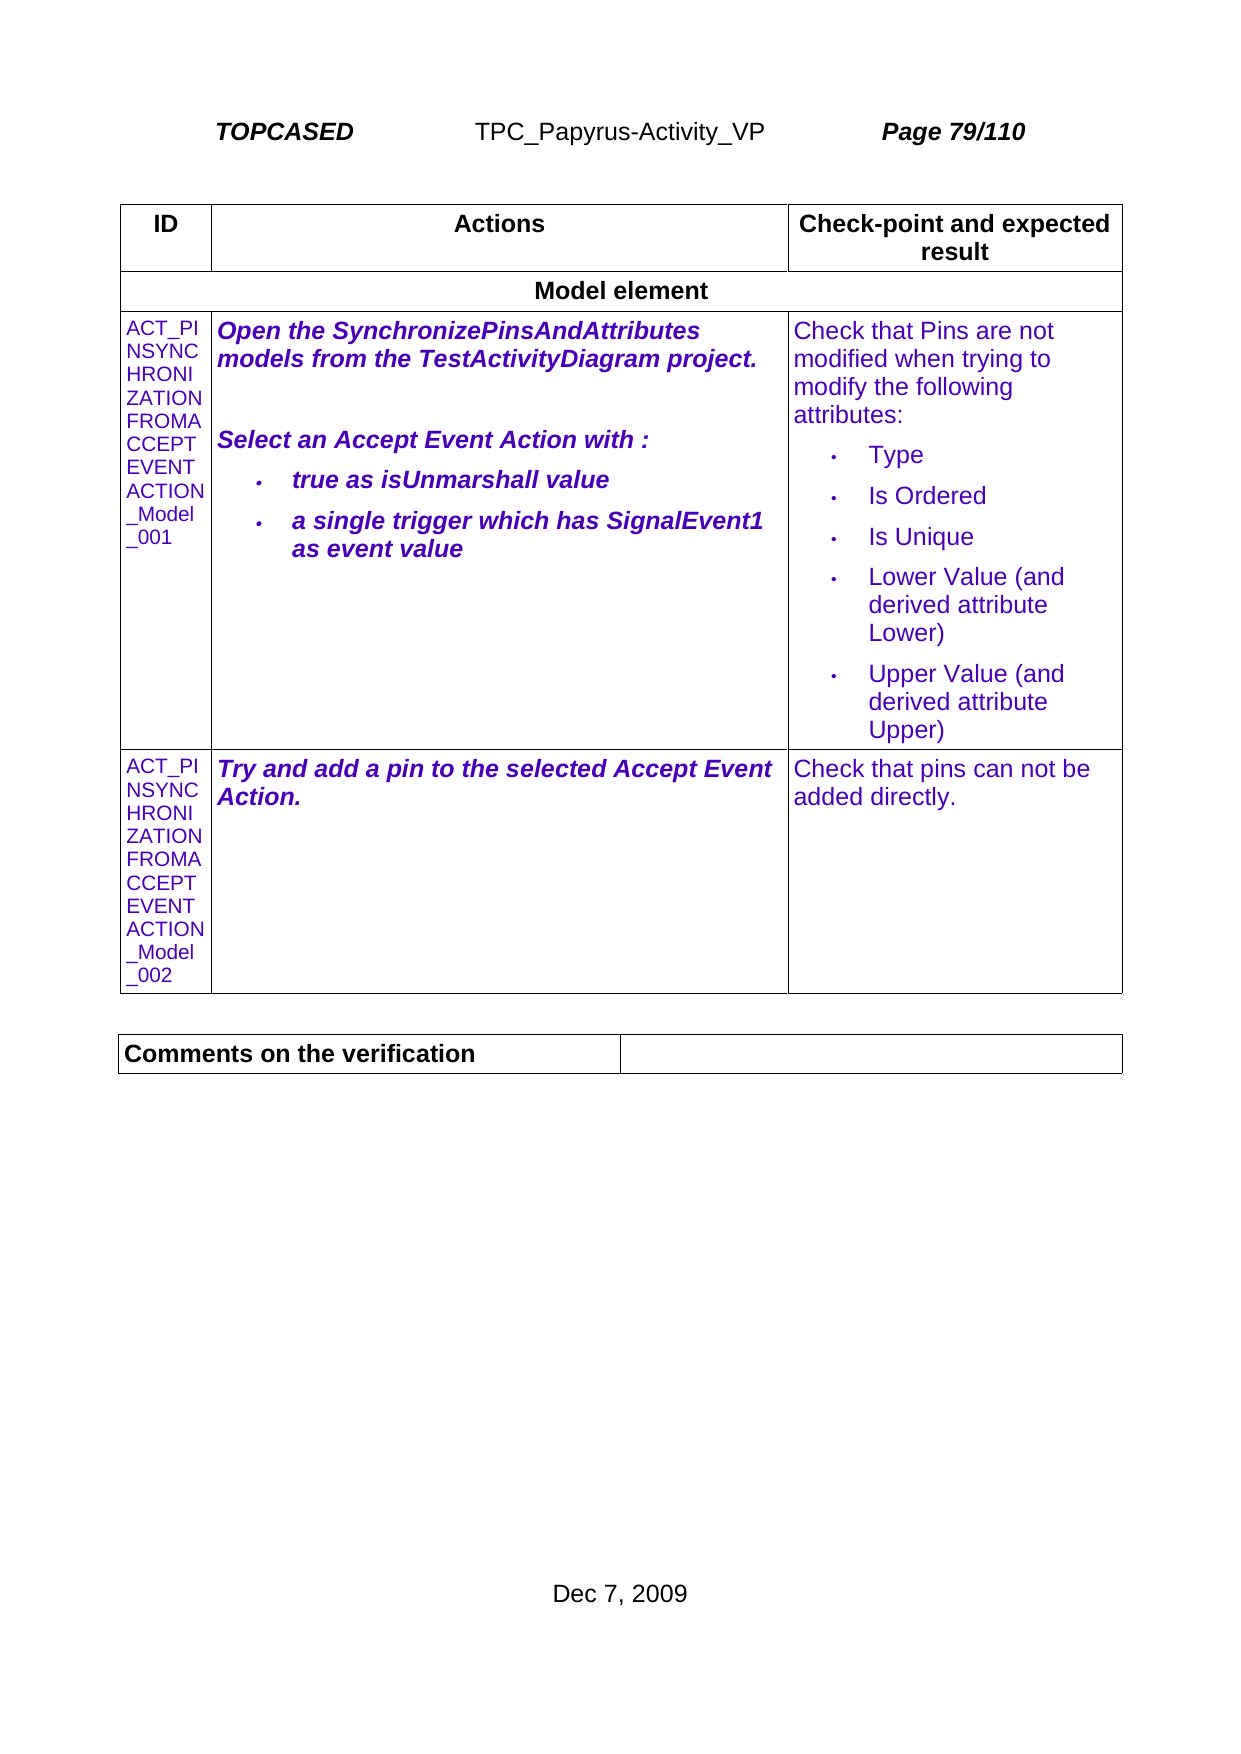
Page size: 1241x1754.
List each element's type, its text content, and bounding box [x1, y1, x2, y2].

table_header Check-point and expected result [789, 205, 1122, 271]
table_header Comments on the verification [119, 1035, 620, 1073]
table_header [621, 1035, 1122, 1073]
table_header ID [121, 205, 211, 271]
table_cell Check that Pins are not modified when trying to modify the following attributes: Type Is Ordered Is Unique Lower Value (and derived attribute Lower) Upper Value (and derived attribute Upper) [789, 312, 1122, 749]
table_cell Open the SynchronizePinsAndAttributes models from the TestActivityDiagram project. Select an Accept Event Action with : true as isUnmarshall value a single trigger which has SignalEvent1 as event value [212, 312, 787, 749]
table_cell Model element [121, 272, 1122, 311]
table_cell Try and add a pin to the selected Accept Event Action. [212, 750, 787, 993]
table_cell ACT_PINSYNCHRONIZATIONFROMACCEPTEVENTACTION_Model_002 [121, 750, 211, 993]
table_cell ACT_PINSYNCHRONIZATIONFROMACCEPTEVENTACTION_Model_001 [121, 312, 211, 749]
table_header Actions [212, 205, 787, 271]
table_cell Check that pins can not be added directly. [789, 750, 1122, 993]
